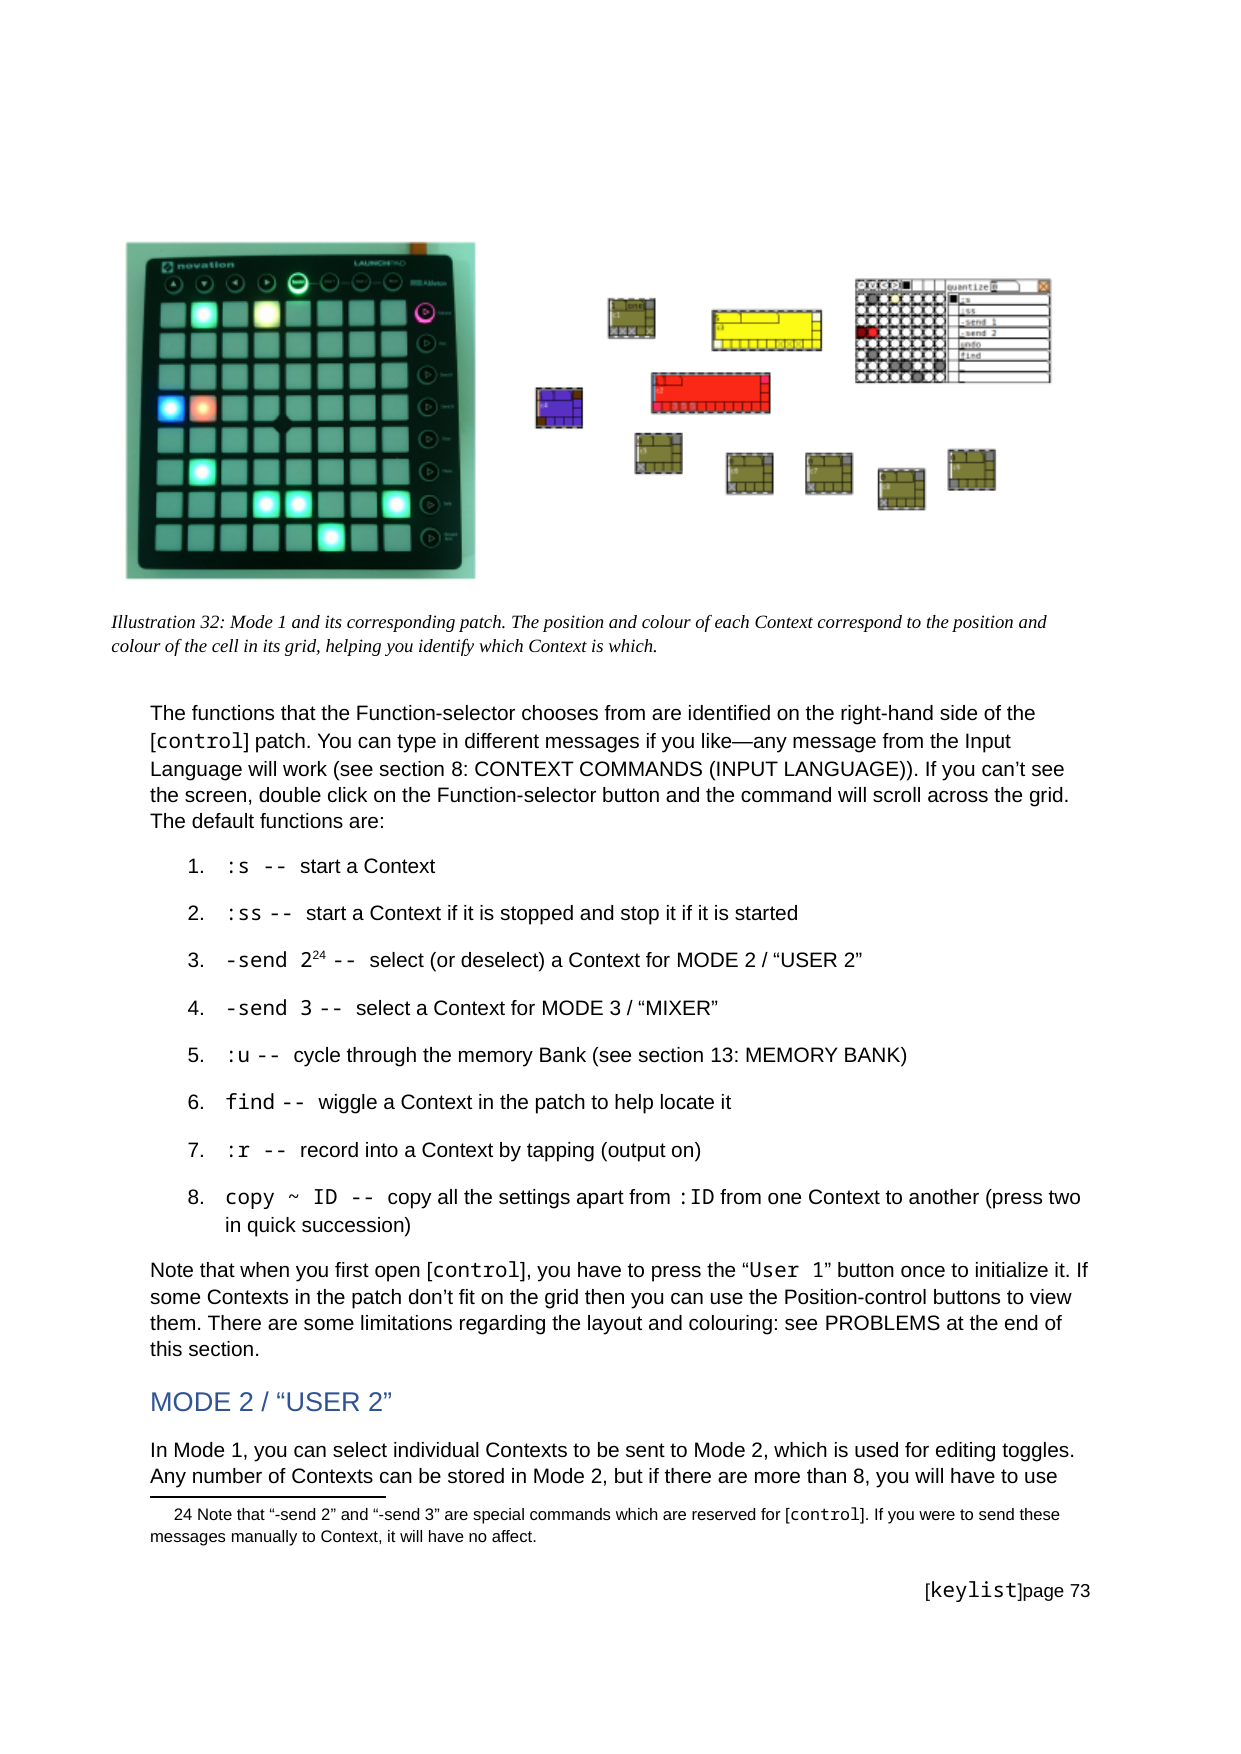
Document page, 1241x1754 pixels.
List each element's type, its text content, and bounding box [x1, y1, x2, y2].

text Illustration 32: Mode 1 and its corresponding patch. The position and colour of each Context correspond to the position and colour of the cell in its grid, helping you identify which Context is which. [111, 597, 1090, 656]
text In Mode 1, you can select individual Contexts to be sent to Mode 2, which is used for editing toggles. Any number of Contexts can be stored in Mode 2, but if there are more than 8, you will have to use [150, 1438, 1090, 1488]
text Note that when you first open [control], you have to press the “User 1” button once to initialize it. If some Contexts in the patch don’t fit on the grid then you can use the Position-control buttons to view them. There are some limitations regarding the layout and colouring: see PROBLEMS at the end of this section. [150, 1255, 1090, 1361]
list :u -- cycle through the memory Bank (see section 13: MEMORY BANK) [187, 1040, 1090, 1069]
list copy ~ ID -- copy all the settings apart from :ID from one Context to another (press two in quick succession) [187, 1182, 1090, 1236]
list find -- wiggle a Context in the patch to help locate it [187, 1087, 1090, 1116]
list Note that “-send 2” and “-send 3” are special commands which are reserved for [control]. If you were to send these messages manually to Context, it will have no affect. [150, 1503, 1090, 1546]
subtitle MODE 2 / “USER 2” [150, 1386, 1090, 1418]
picture [111, 222, 1090, 597]
list :r -- record into a Context by tapping (output on) [187, 1135, 1090, 1163]
list -send 3 -- select a Context for MODE 3 / “MIXER” [187, 993, 1090, 1021]
list :s -- start a Context [187, 851, 1090, 879]
text The functions that the Function-selector chooses from are identified on the right-hand side of the [control] patch. You can type in different messages if you like—any message from the Input Language will work (see section 8: CONTEXT COMMANDS (INPUT LANGUAGE)). If you can’t see the screen, double click on the Function-selector button and the command will scroll across the grid. The default functions are: [150, 700, 1090, 832]
list -send 2 -- select (or deselect) a Context for MODE 2 / “USER 2” [187, 946, 1090, 974]
list :ss -- start a Context if it is stopped and stop it if it is started [187, 898, 1090, 927]
